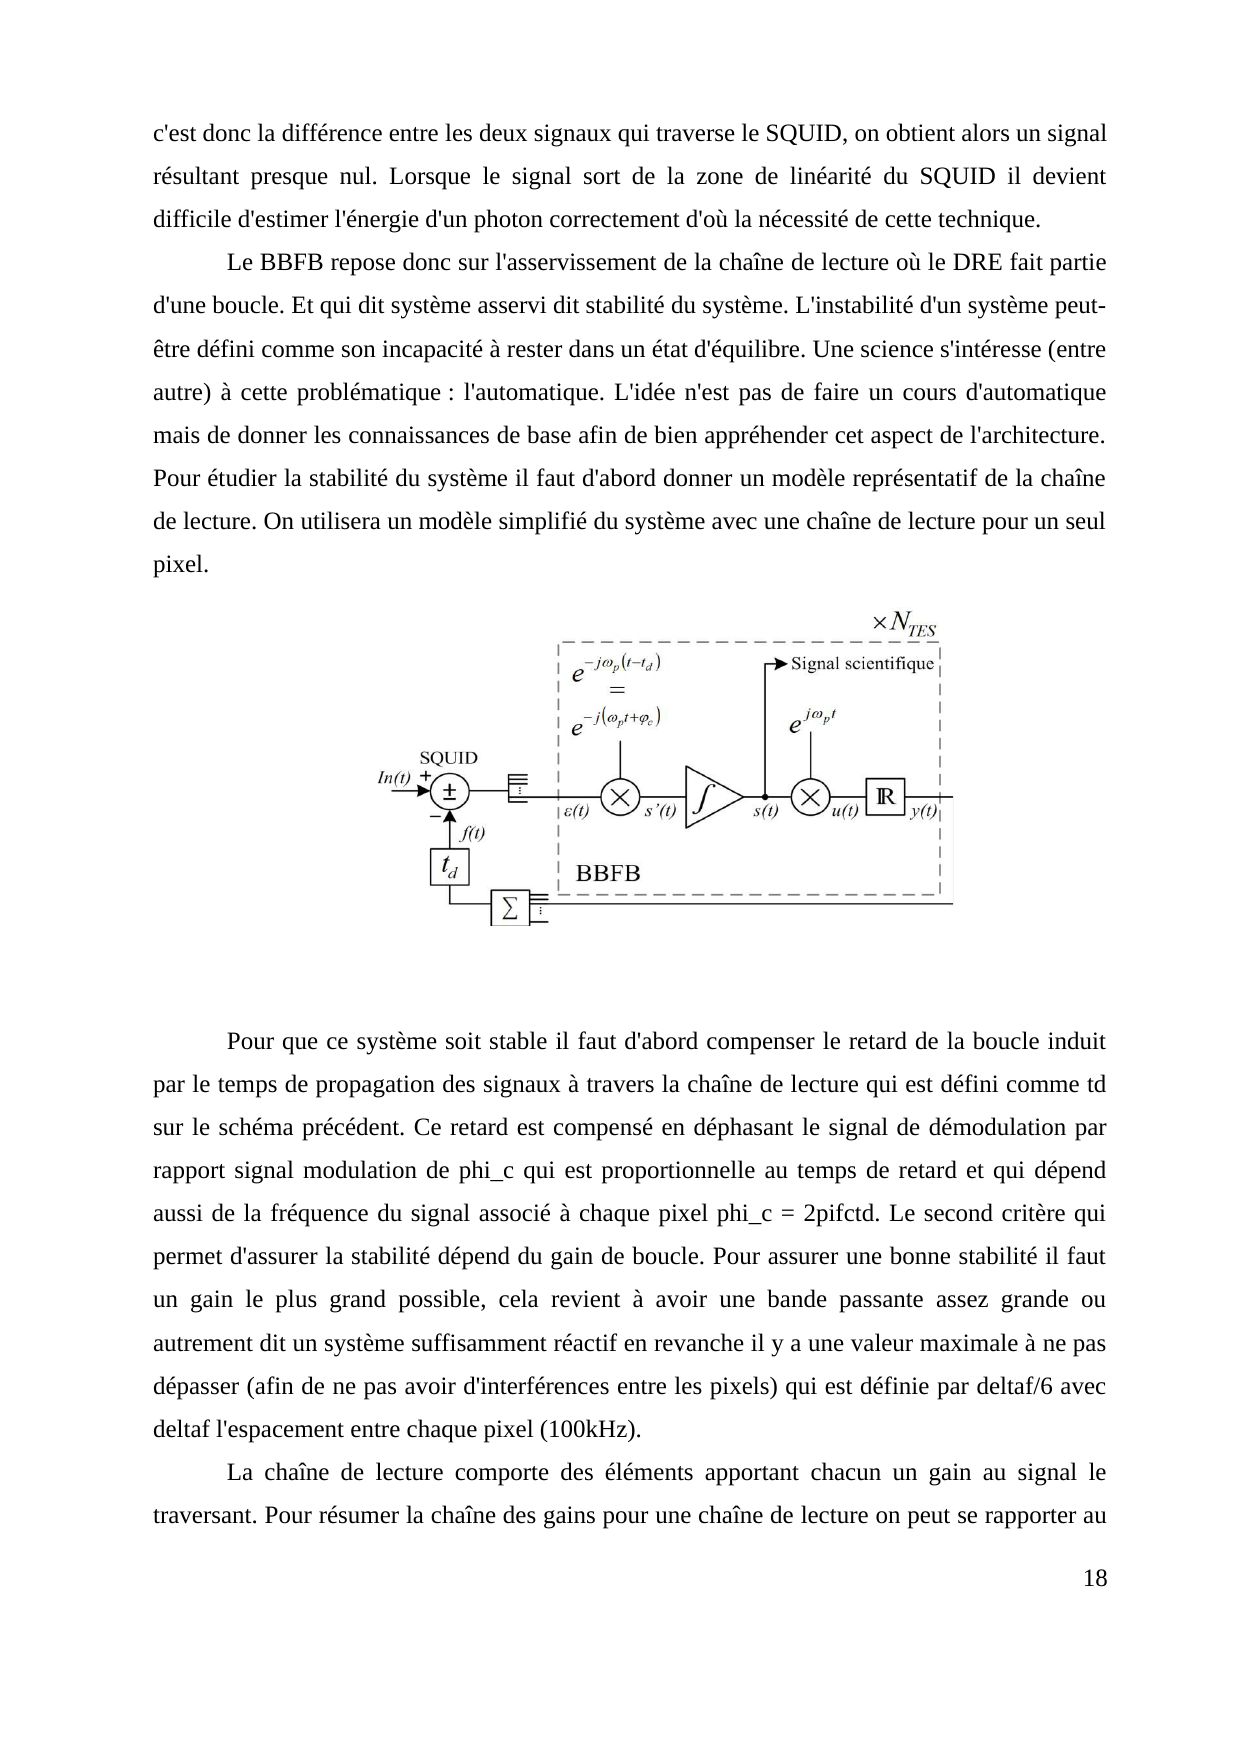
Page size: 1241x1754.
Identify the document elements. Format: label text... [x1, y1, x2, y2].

text La chaîne de lecture comporte des éléments apportant chacun un gain au signal le traversant. Pour résumer la chaîne des gains pour une chaîne de lecture on peut se rapporter au [153, 1457, 1108, 1529]
text Le BBFB repose donc sur l'asservissement de la chaîne de lecture où le DRE fait partie d'une boucle. Et qui dit système asservi dit stabilité du système. L'instabilité d'un système peut-être défini comme son incapacité à rester dans un état d'équilibre. Une science s'intéresse (entre autre) à cette problématique : l'automatique. L'idée n'est pas de faire un cours d'automatique mais de donner les connaissances de base afin de bien appréhender cet aspect de l'architecture. Pour étudier la stabilité du système il faut d'abord donner un modèle représentatif de la chaîne de lecture. On utilisera un modèle simplifié du système avec une chaîne de lecture pour un seul pixel. [153, 247, 1108, 578]
text c'est donc la différence entre les deux signaux qui traverse le SQUID, on obtient alors un signal résultant presque nul. Lorsque le signal sort de la zone de linéarité du SQUID il devient difficile d'estimer l'énergie d'un photon correctement d'où la nécessité de cette technique. [153, 118, 1108, 233]
text Pour que ce système soit stable il faut d'abord compenser le retard de la boucle induit par le temps de propagation des signaux à travers la chaîne de lecture qui est défini comme td sur le schéma précédent. Ce retard est compensé en déphasant le signal de démodulation par rapport signal modulation de phi_c qui est proportionnelle au temps de retard et qui dépend aussi de la fréquence du signal associé à chaque pixel phi_c = 2pifctd. Le second critère qui permet d'assurer la stabilité dépend du gain de boucle. Pour assurer une bonne stabilité il faut un gain le plus grand possible, cela revient à avoir une bande passante assez grande ou autrement dit un système suffisamment réactif en revanche il y a une valeur maximale à ne pas dépasser (afin de ne pas avoir d'interférences entre les pixels) qui est définie par deltaf/6 avec deltaf l'espacement entre chaque pixel (100kHz). [153, 1026, 1108, 1443]
